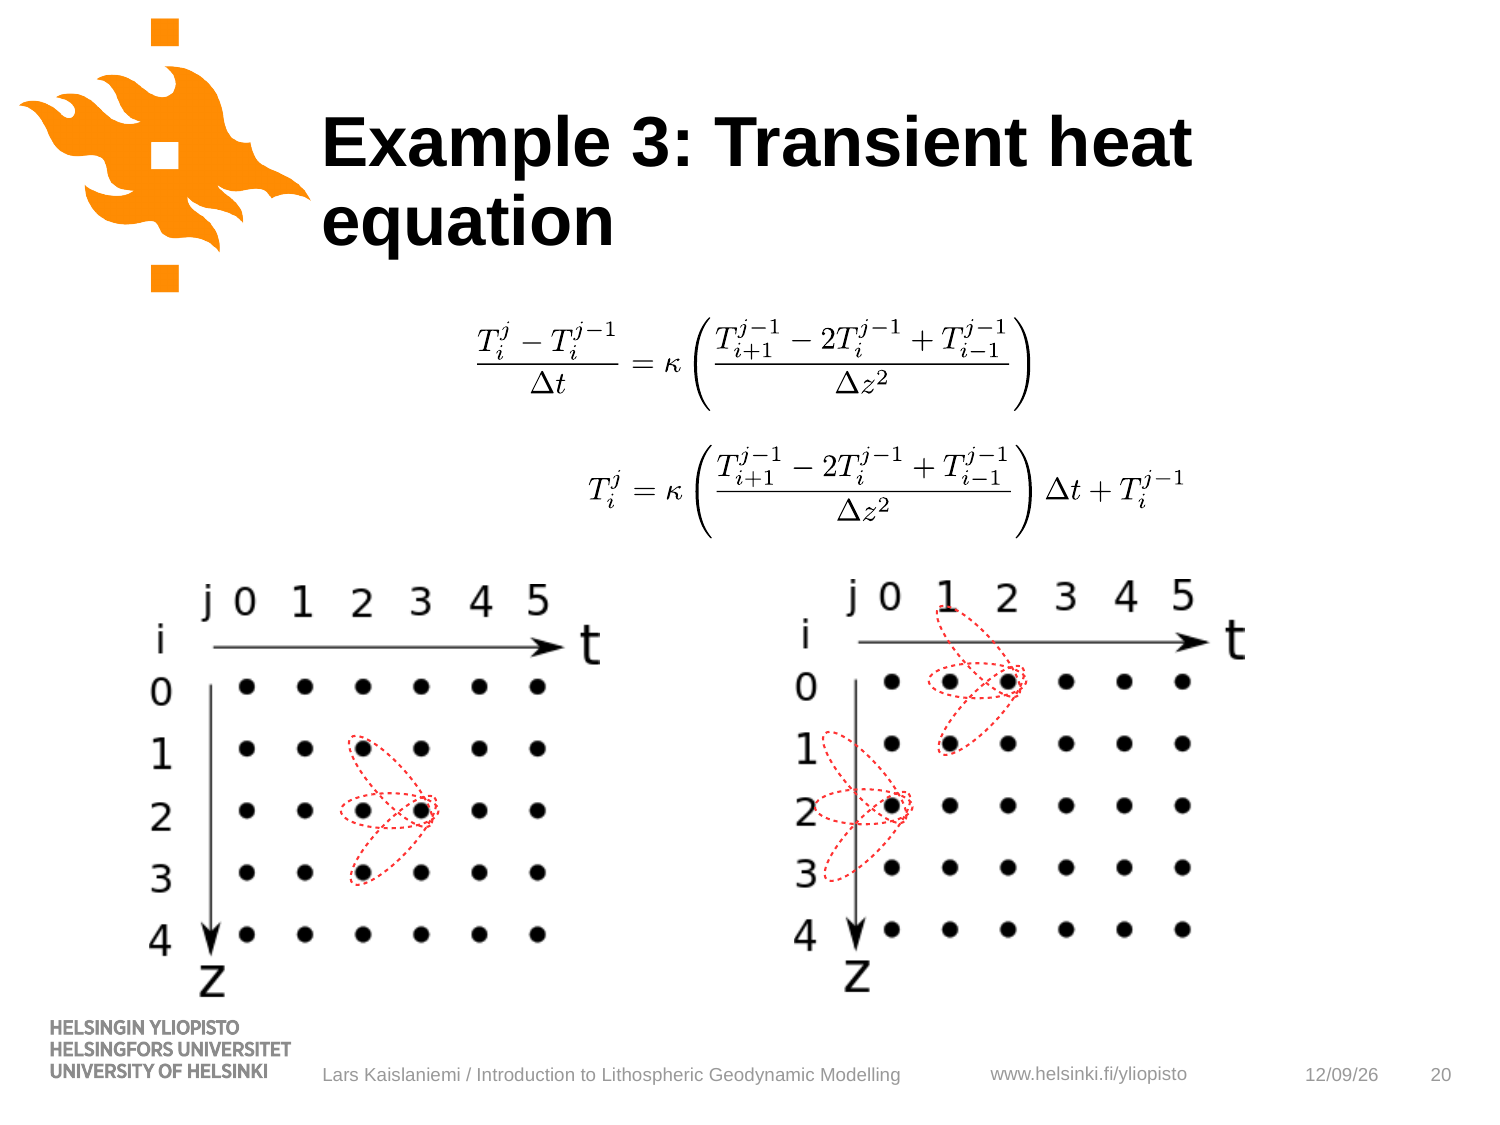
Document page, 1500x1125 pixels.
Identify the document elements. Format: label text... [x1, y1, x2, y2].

picture [32, 1001, 309, 1096]
title Example 3: Transient heat equation [321, 87, 1447, 276]
picture [0, 0, 337, 318]
picture [149, 584, 600, 999]
text_box [588, 444, 1186, 539]
picture [794, 579, 1245, 994]
text_box [477, 317, 1038, 411]
